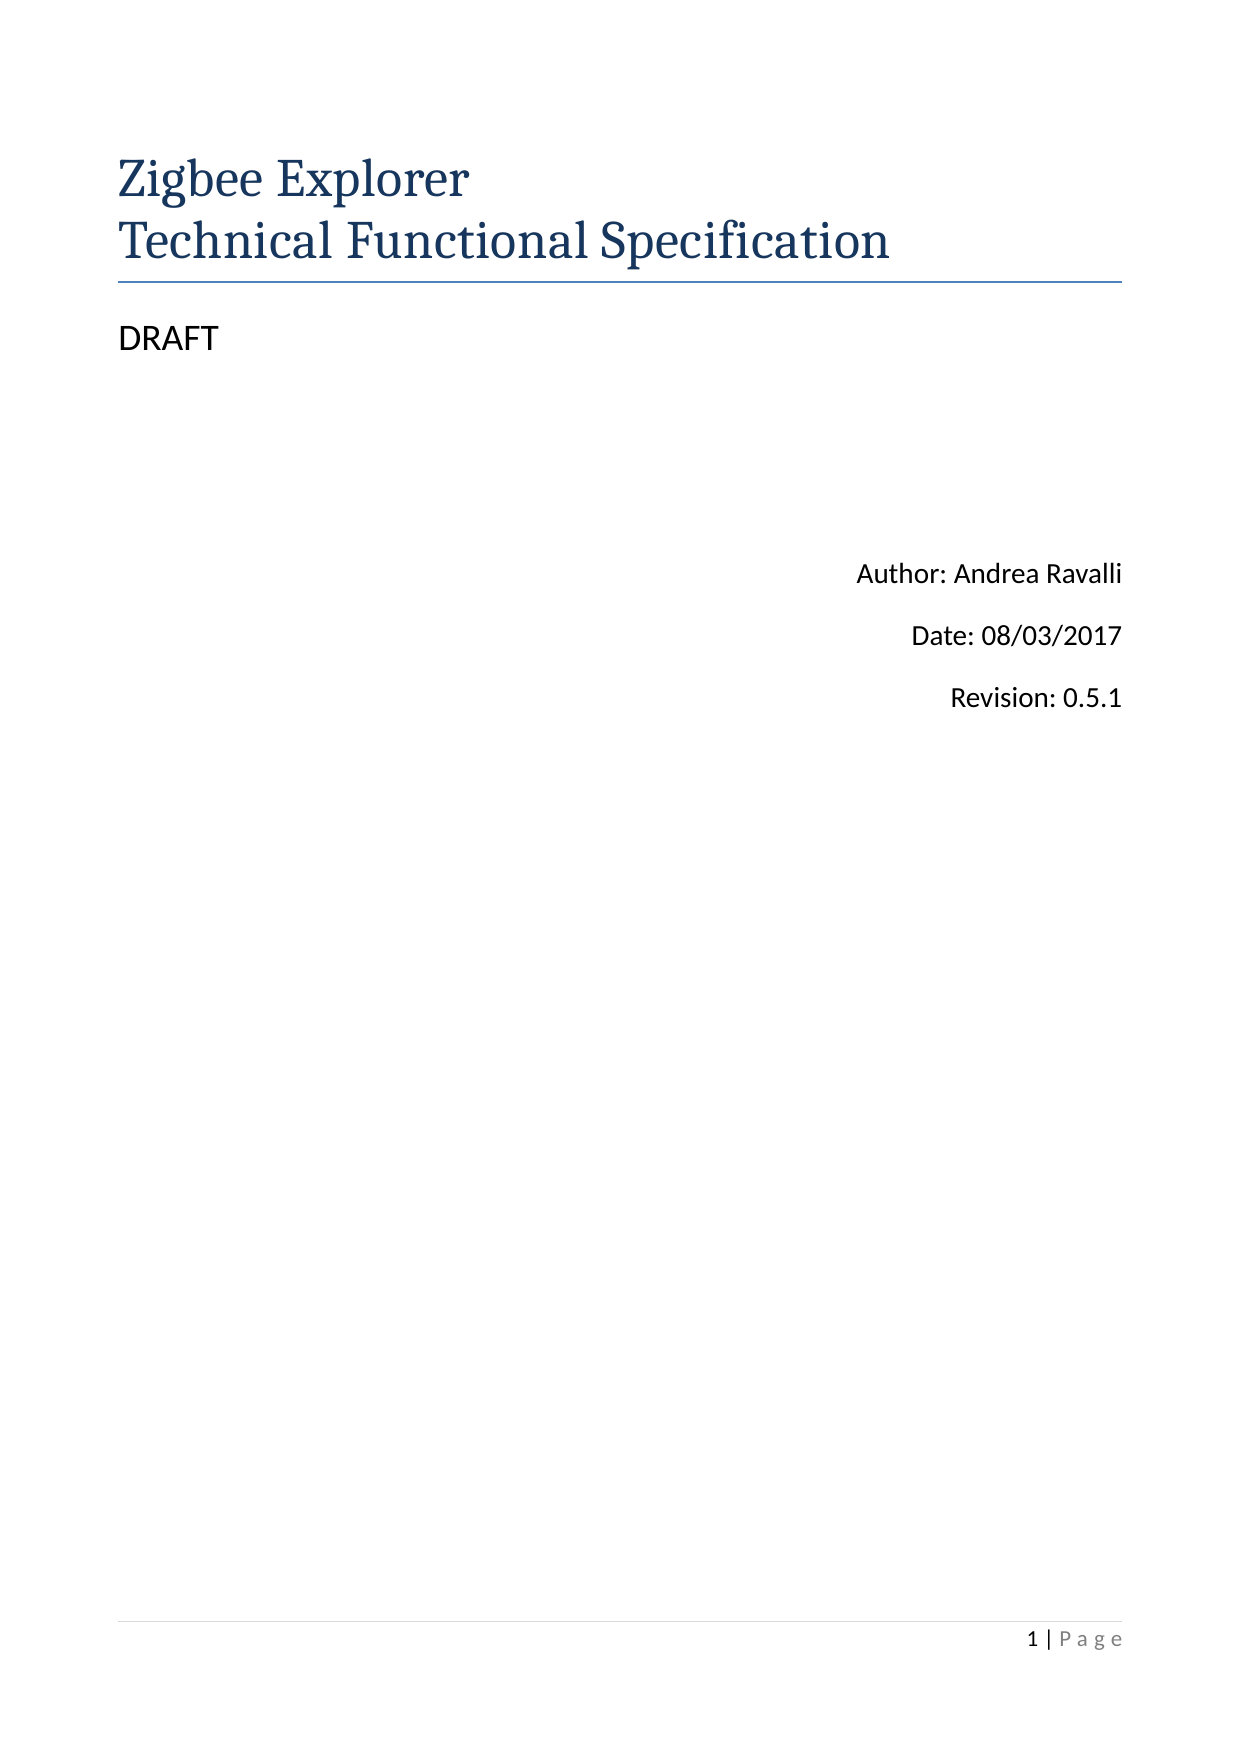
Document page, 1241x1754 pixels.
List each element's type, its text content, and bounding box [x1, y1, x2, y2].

text DRAFT [118, 314, 1122, 360]
text Author: Andrea Ravalli [118, 555, 1122, 591]
title Zigbee Explorer [118, 148, 1122, 210]
text Revision: 0.5.1 [118, 679, 1122, 714]
title Technical Functional Specification [118, 210, 1122, 281]
text Date: 08/03/2017 [118, 617, 1122, 653]
